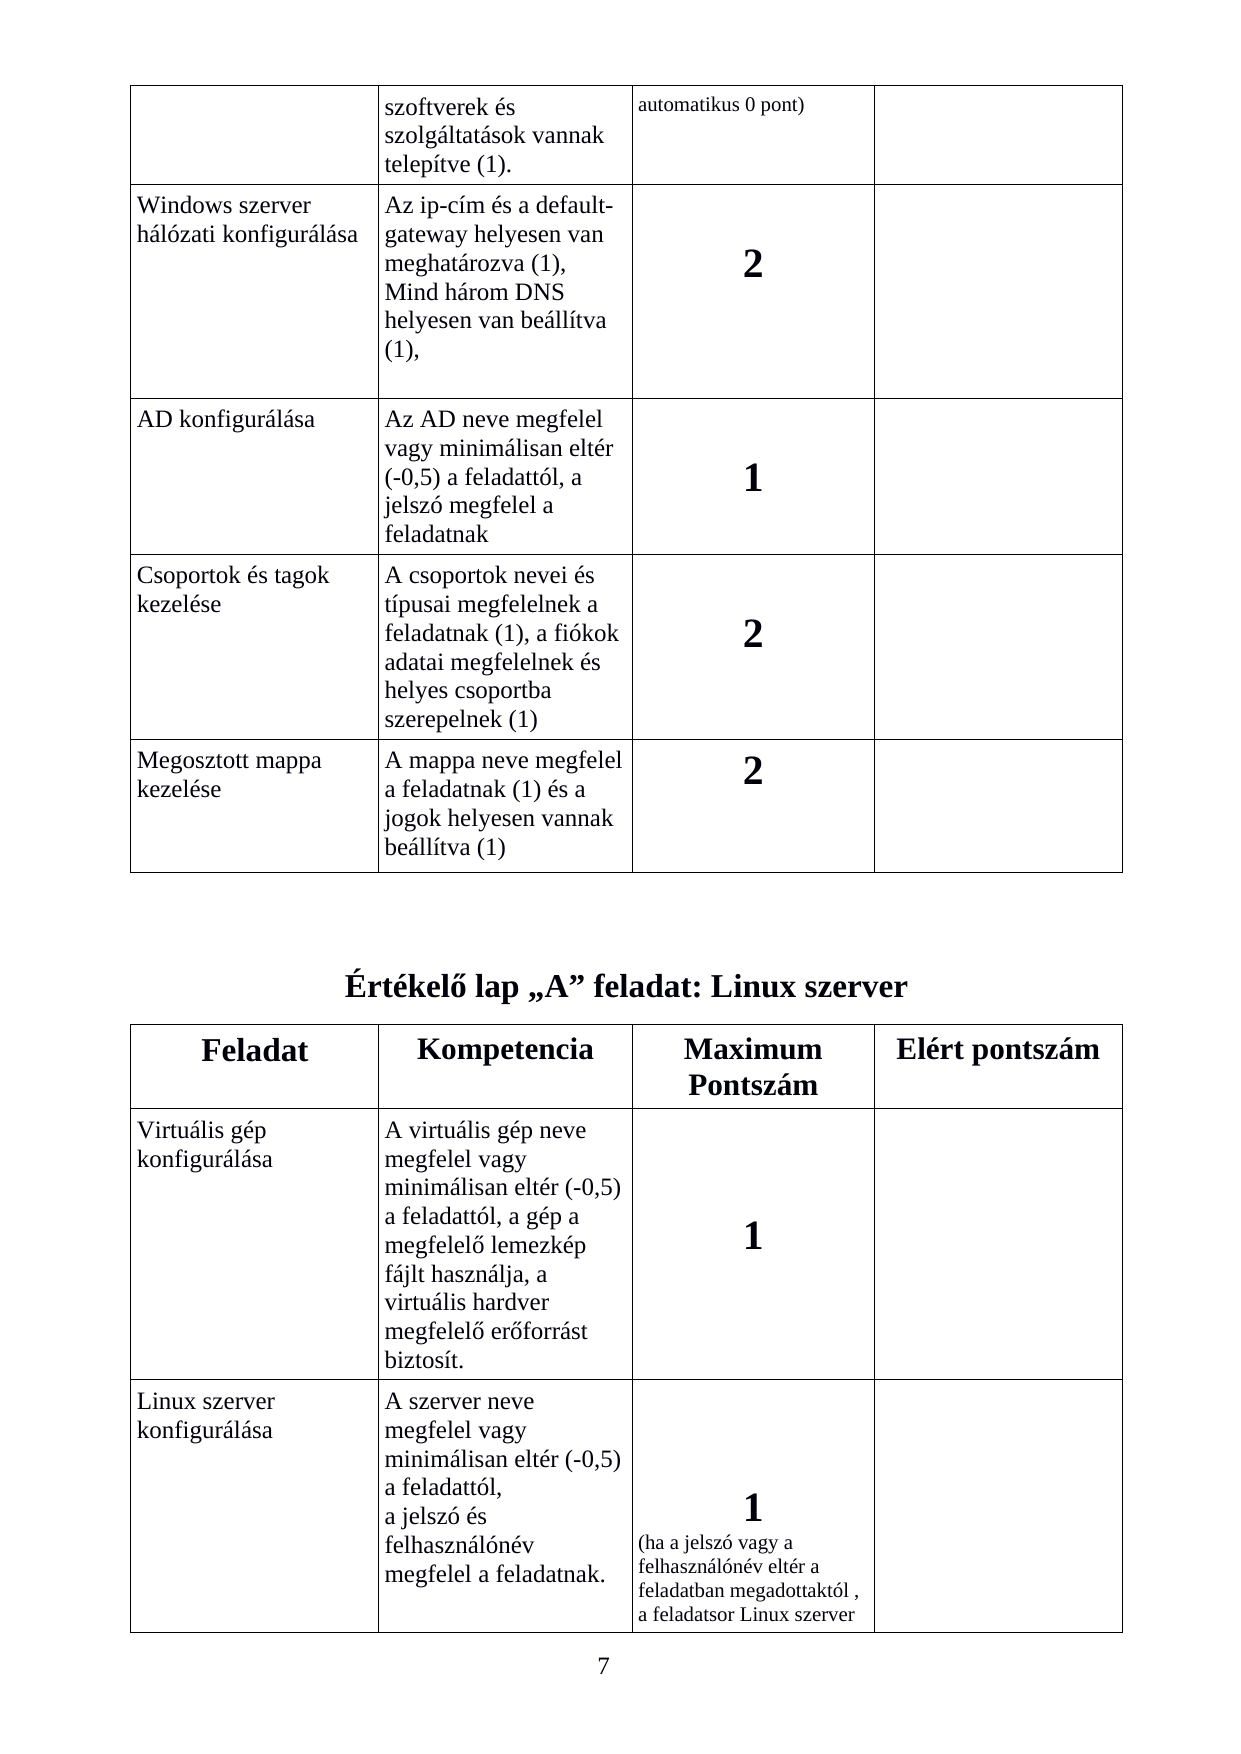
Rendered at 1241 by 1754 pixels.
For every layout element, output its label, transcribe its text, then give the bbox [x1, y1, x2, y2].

table_cell szoftverek és szolgáltatások vannak telepítve (1). [379, 86, 632, 184]
table_cell 1 [633, 399, 874, 554]
table_cell Megosztott mappa kezelése [131, 740, 378, 872]
table_header Maximum Pontszám [633, 1025, 874, 1108]
table_cell [875, 86, 1122, 184]
table_cell [875, 555, 1122, 739]
table_cell Az ip-cím és a default-gateway helyesen van meghatározva (1), Mind három DNS helyesen van beállítva (1), [379, 185, 632, 397]
table_cell [875, 1380, 1122, 1632]
table_cell [131, 86, 378, 184]
table_cell [875, 399, 1122, 554]
table_cell 2 [633, 185, 874, 397]
table_cell [875, 740, 1122, 872]
table_cell 1 [633, 1109, 874, 1379]
table_cell Csoportok és tagok kezelése [131, 555, 378, 739]
table_cell A mappa neve megfelel a feladatnak (1) és a jogok helyesen vannak beállítva (1) [379, 740, 632, 872]
list Értékelő lap „A” feladat: Linux szerver [131, 966, 1122, 1004]
table_header Kompetencia [379, 1025, 632, 1108]
table_header Elért pontszám [875, 1025, 1122, 1108]
table_cell Az AD neve megfelel vagy minimálisan eltér (-0,5) a feladattól, a jelszó megfelel a feladatnak [379, 399, 632, 554]
table_cell A csoportok nevei és típusai megfelelnek a feladatnak (1), a fiókok adatai megfelelnek és helyes csoportba szerepelnek (1) [379, 555, 632, 739]
table_header Feladat [131, 1025, 378, 1108]
table_cell Linux szerver konfigurálása [131, 1380, 378, 1632]
table_cell [875, 1109, 1122, 1379]
table_cell Windows szerver hálózati konfigurálása [131, 185, 378, 397]
table_cell 2 [633, 555, 874, 739]
table_cell Virtuális gép konfigurálása [131, 1109, 378, 1379]
table_cell [875, 185, 1122, 397]
table_cell A szerver neve megfelel vagy minimálisan eltér (-0,5) a feladattól, a jelszó és felhasználónév megfelel a feladatnak. [379, 1380, 632, 1632]
table_cell 2 [633, 740, 874, 872]
table_cell A virtuális gép neve megfelel vagy minimálisan eltér (-0,5) a feladattól, a gép a megfelelő lemezkép fájlt használja, a virtuális hardver megfelelő erőforrást biztosít. [379, 1109, 632, 1379]
table_cell 1 (ha a jelszó vagy a felhasználónév eltér a feladatban megadottaktól , a feladatsor Linux szerver [633, 1380, 874, 1632]
table_cell automatikus 0 pont) [633, 86, 874, 184]
table_cell AD konfigurálása [131, 399, 378, 554]
